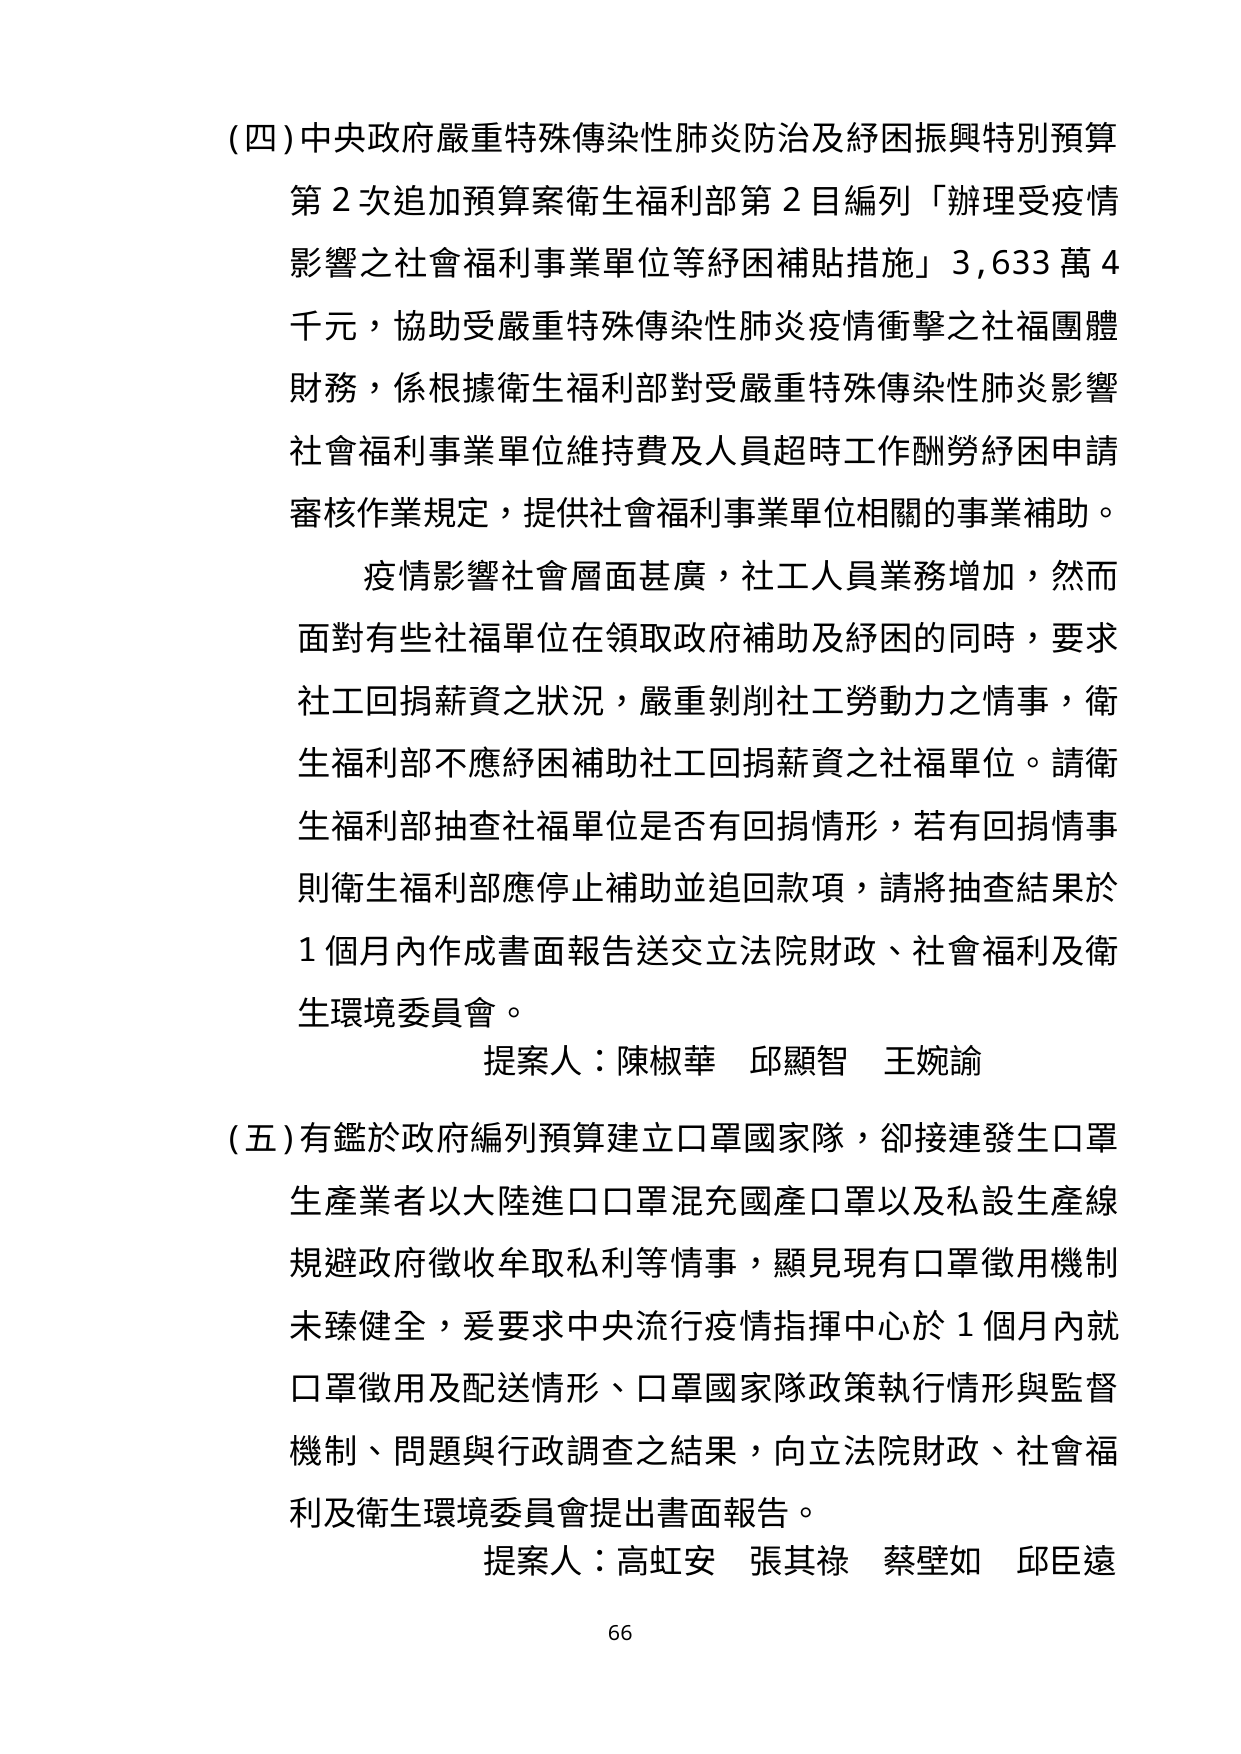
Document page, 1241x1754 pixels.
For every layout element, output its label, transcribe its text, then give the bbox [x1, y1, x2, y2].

text (四)中央政府嚴重特殊傳染性肺炎防治及紓困振興特別預算第2次追加預算案衛生福利部第2目編列「辦理受疫情影響之社會福利事業單位等紓困補貼措施」3,633萬4千元，協助受嚴重特殊傳染性肺炎疫情衝擊之社福團體財務，係根據衛生福利部對受嚴重特殊傳染性肺炎影響社會福利事業單位維持費及人員超時工作酬勞紓困申請審核作業規定，提供社會福利事業單位相關的事業補助。 [223, 94, 1120, 532]
text 提案人：高虹安 張其祿 蔡壁如 邱臣遠 [483, 1532, 1120, 1584]
text (五)有鑑於政府編列預算建立口罩國家隊，卻接連發生口罩生產業者以大陸進口口罩混充國產口罩以及私設生產線規避政府徵收牟取私利等情事，顯見現有口罩徵用機制未臻健全，爰要求中央流行疫情指揮中心於1個月內就口罩徵用及配送情形、口罩國家隊政策執行情形與監督機制、問題與行政調查之結果，向立法院財政、社會福利及衛生環境委員會提出書面報告。 [223, 1094, 1120, 1532]
text 疫情影響社會層面甚廣，社工人員業務增加，然而面對有些社福單位在領取政府補助及紓困的同時，要求社工回捐薪資之狀況，嚴重剝削社工勞動力之情事，衛生福利部不應紓困補助社工回捐薪資之社福單位。請衛生福利部抽查社福單位是否有回捐情形，若有回捐情事則衛生福利部應停止補助並追回款項，請將抽查結果於1個月內作成書面報告送交立法院財政、社會福利及衛生環境委員會。 [297, 532, 1120, 1032]
text 提案人：陳椒華 邱顯智 王婉諭 [483, 1032, 1120, 1084]
